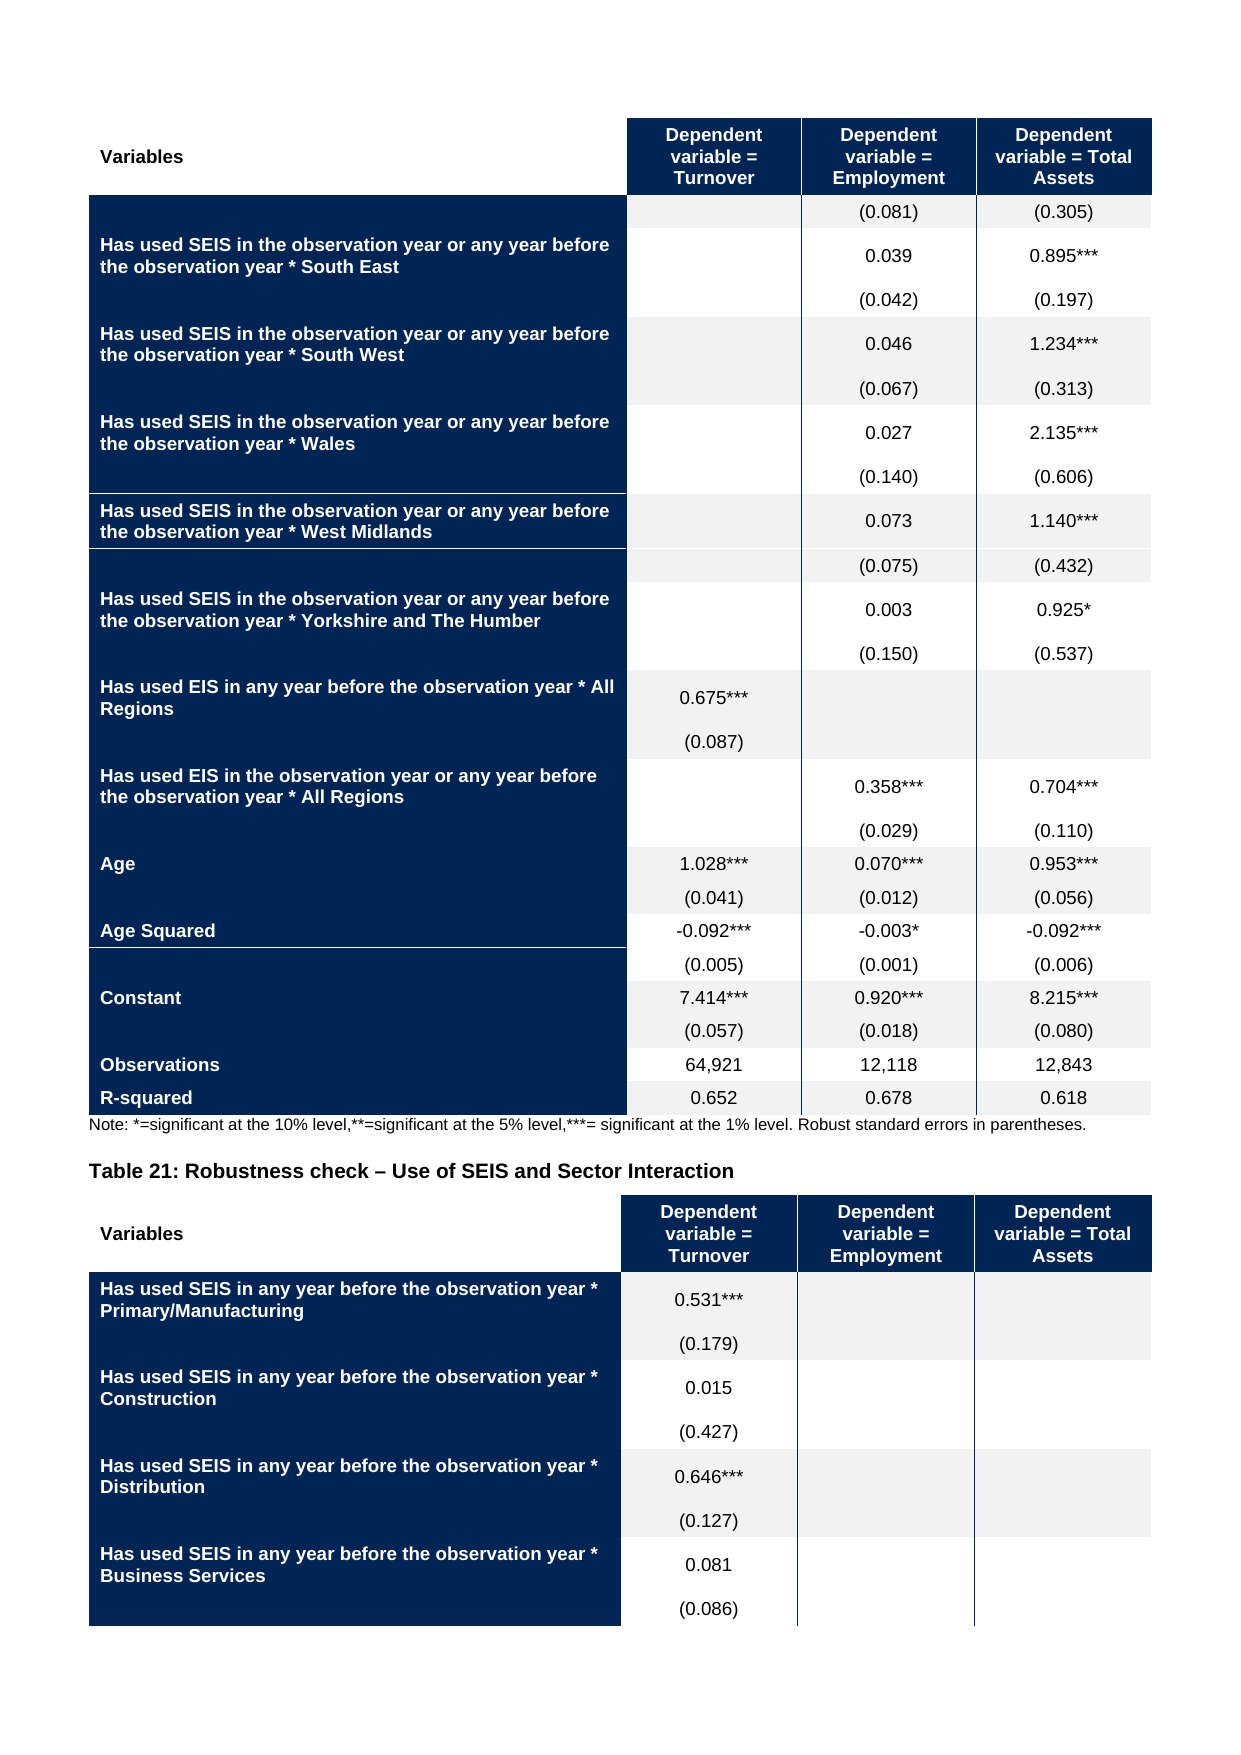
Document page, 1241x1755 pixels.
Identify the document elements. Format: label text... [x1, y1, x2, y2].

table_cell (0.110) [977, 814, 1151, 847]
table_cell Age [89, 847, 626, 881]
table_cell [975, 1504, 1151, 1537]
table_cell [89, 460, 626, 493]
table_cell 8.215*** [977, 981, 1151, 1014]
table_cell (0.537) [977, 637, 1151, 670]
table_cell 64,921 [627, 1048, 801, 1081]
table_cell (0.087) [627, 725, 801, 759]
table_cell (0.427) [621, 1415, 797, 1449]
table_cell (0.012) [802, 881, 976, 914]
table_cell [627, 814, 801, 847]
table_cell Has used SEIS in any year before the observation year * Distribution [89, 1449, 620, 1504]
table_cell [89, 1415, 620, 1449]
table_cell [89, 725, 626, 759]
table_cell Has used EIS in any year before the observation year * All Regions [89, 670, 626, 725]
table_cell [89, 948, 626, 981]
table_cell [627, 283, 801, 317]
text Note: *=significant at the 10% level,**=significant at the 5% level,***= significant at the 1% level. Robust standard errors in parentheses. [89, 1115, 1137, 1134]
table_cell Observations [89, 1048, 626, 1081]
table_cell -0.003* [802, 914, 976, 947]
table_cell 0.925* [977, 582, 1151, 637]
table_cell (0.081) [802, 195, 976, 228]
table_cell (0.056) [977, 881, 1151, 914]
table_cell [89, 637, 626, 670]
table_cell (0.305) [977, 195, 1151, 228]
table_cell (0.127) [621, 1504, 797, 1537]
table_cell (0.006) [977, 948, 1151, 981]
table_cell [627, 405, 801, 460]
table_cell [975, 1537, 1151, 1592]
table_cell 0.003 [802, 582, 976, 637]
table_cell 0.027 [802, 405, 976, 460]
table_cell 0.652 [627, 1081, 801, 1115]
table_cell [798, 1360, 974, 1415]
table_cell [627, 759, 801, 814]
table_cell (0.041) [627, 881, 801, 914]
table_cell [89, 1504, 620, 1537]
table_header Variables [89, 1195, 620, 1272]
table_cell Has used EIS in the observation year or any year before the observation year * All Regions [89, 759, 626, 814]
table_cell (0.005) [627, 948, 801, 981]
table_cell 0.046 [802, 317, 976, 372]
table_cell [798, 1449, 974, 1504]
table_cell Has used SEIS in the observation year or any year before the observation year * South East [89, 228, 626, 283]
table_cell (0.313) [977, 372, 1151, 405]
table_cell 0.618 [977, 1081, 1151, 1115]
table_cell (0.042) [802, 283, 976, 317]
table_cell Age Squared [89, 914, 626, 947]
table_cell [627, 460, 801, 493]
table_cell 0.081 [621, 1537, 797, 1592]
table_header Dependent variable = Total Assets [975, 1195, 1151, 1272]
table_cell [975, 1415, 1151, 1449]
table_cell [627, 637, 801, 670]
table_cell (0.075) [802, 549, 976, 582]
table_cell 0.646*** [621, 1449, 797, 1504]
table_cell [89, 1592, 620, 1626]
table_cell Constant [89, 981, 626, 1014]
table_cell 0.678 [802, 1081, 976, 1115]
table_cell [89, 372, 626, 405]
table_cell [977, 670, 1151, 725]
table_cell [975, 1592, 1151, 1626]
table_cell [627, 582, 801, 637]
table_header Dependent variable = Turnover [627, 118, 801, 195]
table_cell (0.067) [802, 372, 976, 405]
table_cell 0.073 [802, 494, 976, 548]
table_cell [627, 317, 801, 372]
table_cell [89, 1327, 620, 1360]
table_header Dependent variable = Turnover [621, 1195, 797, 1272]
table_cell [975, 1360, 1151, 1415]
table_cell Has used SEIS in the observation year or any year before the observation year * Wales [89, 405, 626, 460]
table_header Dependent variable = Total Assets [977, 118, 1151, 195]
table_cell [798, 1537, 974, 1592]
table_cell (0.001) [802, 948, 976, 981]
table_cell -0.092*** [977, 914, 1151, 947]
table_cell 1.234*** [977, 317, 1151, 372]
table_cell (0.150) [802, 637, 976, 670]
table_cell (0.197) [977, 283, 1151, 317]
table_cell Has used SEIS in the observation year or any year before the observation year * West Midlands [89, 494, 626, 548]
table_cell Has used SEIS in any year before the observation year * Construction [89, 1360, 620, 1415]
table_cell Has used SEIS in the observation year or any year before the observation year * South West [89, 317, 626, 372]
table_cell 0.039 [802, 228, 976, 283]
table_cell [975, 1272, 1151, 1327]
table_cell Has used SEIS in any year before the observation year * Primary/Manufacturing [89, 1272, 620, 1327]
table_cell [627, 372, 801, 405]
table_header Variables [89, 118, 626, 195]
table_cell 12,118 [802, 1048, 976, 1081]
table_cell 2.135*** [977, 405, 1151, 460]
table_cell [89, 283, 626, 317]
table_cell Has used SEIS in any year before the observation year * Business Services [89, 1537, 620, 1592]
table_cell (0.029) [802, 814, 976, 847]
table_cell [89, 195, 626, 228]
table_cell [975, 1327, 1151, 1360]
table_cell 0.675*** [627, 670, 801, 725]
table_cell 0.704*** [977, 759, 1151, 814]
table_cell [627, 494, 801, 548]
table_cell [798, 1272, 974, 1327]
table_cell (0.057) [627, 1014, 801, 1048]
table_cell (0.140) [802, 460, 976, 493]
table_cell 1.140*** [977, 494, 1151, 548]
table_cell (0.086) [621, 1592, 797, 1626]
table_cell (0.018) [802, 1014, 976, 1048]
table_cell Has used SEIS in the observation year or any year before the observation year * Yorkshire and The Humber [89, 582, 626, 637]
table_cell [89, 814, 626, 847]
table_cell [802, 670, 976, 725]
table_cell (0.432) [977, 549, 1151, 582]
table_cell [798, 1592, 974, 1626]
table_cell 0.358*** [802, 759, 976, 814]
table_cell 0.895*** [977, 228, 1151, 283]
table_cell (0.606) [977, 460, 1151, 493]
table_header Dependent variable = Employment [802, 118, 976, 195]
table_cell [89, 549, 626, 582]
table_cell [798, 1327, 974, 1360]
table_cell [975, 1449, 1151, 1504]
table_cell 0.070*** [802, 847, 976, 881]
table_cell [627, 549, 801, 582]
table_cell (0.179) [621, 1327, 797, 1360]
table_cell 0.015 [621, 1360, 797, 1415]
table_cell 0.953*** [977, 847, 1151, 881]
table_cell 12,843 [977, 1048, 1151, 1081]
table_cell 0.531*** [621, 1272, 797, 1327]
table_cell [798, 1415, 974, 1449]
table_cell -0.092*** [627, 914, 801, 947]
table_cell [802, 725, 976, 759]
table_cell 1.028*** [627, 847, 801, 881]
table_cell [89, 1014, 626, 1048]
table_header Dependent variable = Employment [798, 1195, 974, 1272]
table_cell R-squared [89, 1081, 626, 1115]
table_cell [798, 1504, 974, 1537]
table_cell (0.080) [977, 1014, 1151, 1048]
table_cell [89, 881, 626, 914]
subtitle Table 21: Robustness check – Use of SEIS and Sector Interaction [89, 1159, 915, 1183]
table_cell [977, 725, 1151, 759]
table_cell [627, 195, 801, 228]
table_cell 0.920*** [802, 981, 976, 1014]
table_cell 7.414*** [627, 981, 801, 1014]
table_cell [627, 228, 801, 283]
